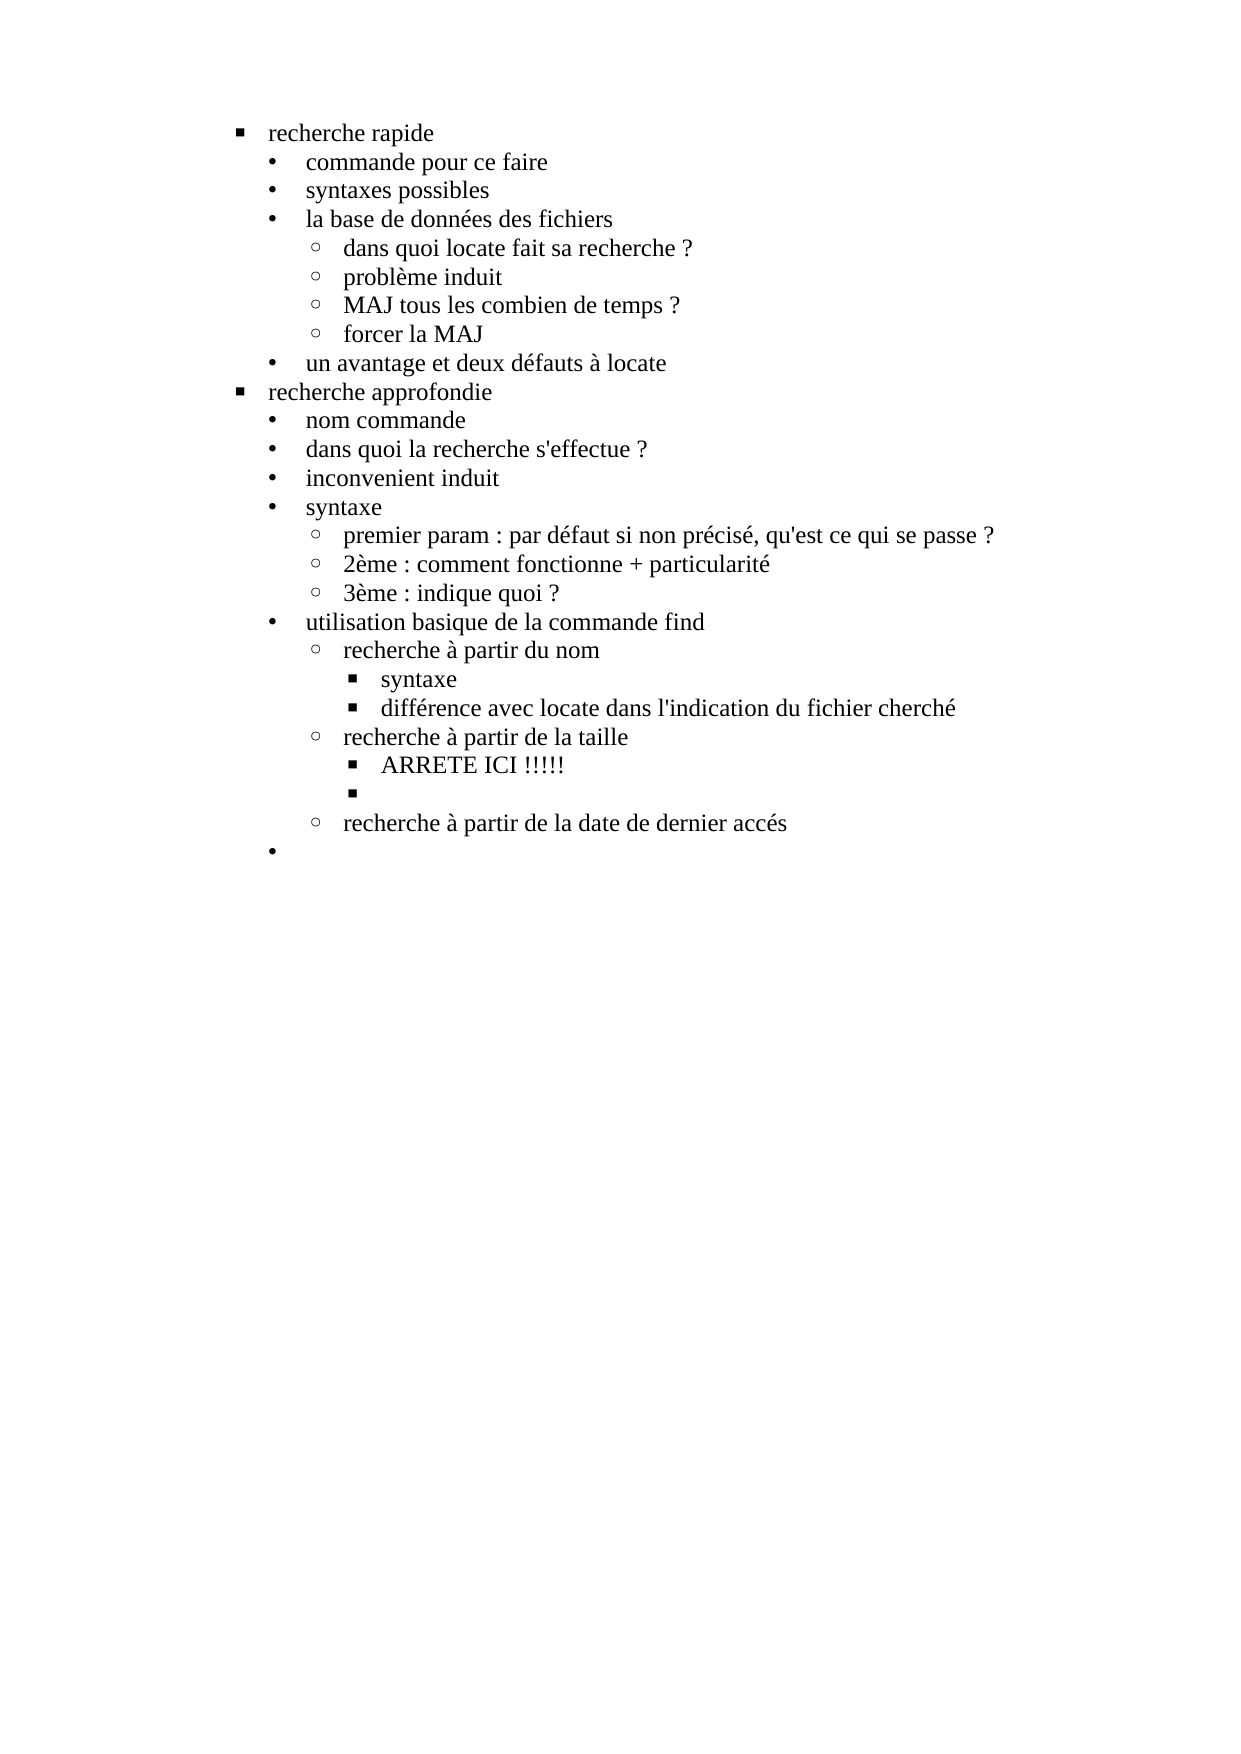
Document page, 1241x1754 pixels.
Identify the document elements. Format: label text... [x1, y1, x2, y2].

list dans quoi la recherche s'effectue ? [268, 434, 1122, 463]
list recherche approfondie [231, 377, 1122, 406]
list dans quoi locate fait sa recherche ? [306, 233, 1122, 262]
list commande pour ce faire [268, 147, 1122, 176]
list problème induit [306, 262, 1122, 291]
list 3ème : indique quoi ? [306, 578, 1122, 607]
list inconvenient induit [268, 463, 1122, 492]
list forcer la MAJ [306, 319, 1122, 348]
list utilisation basique de la commande find [268, 607, 1122, 636]
list nom commande [268, 406, 1122, 434]
list MAJ tous les combien de temps ? [306, 291, 1122, 319]
list syntaxe [343, 664, 1122, 693]
list ARRETE ICI !!!!! [343, 751, 1122, 779]
list syntaxe [268, 492, 1122, 521]
list recherche rapide [231, 118, 1122, 147]
list recherche à partir du nom [306, 636, 1122, 664]
list premier param : par défaut si non précisé, qu'est ce qui se passe ? [306, 521, 1122, 549]
list différence avec locate dans l'indication du fichier cherché [343, 693, 1122, 722]
list la base de données des fichiers [268, 204, 1122, 233]
list syntaxes possibles [268, 176, 1122, 204]
list un avantage et deux défauts à locate [268, 348, 1122, 377]
list recherche à partir de la date de dernier accés [306, 808, 1122, 837]
list 2ème : comment fonctionne + particularité [306, 549, 1122, 578]
list recherche à partir de la taille [306, 722, 1122, 751]
